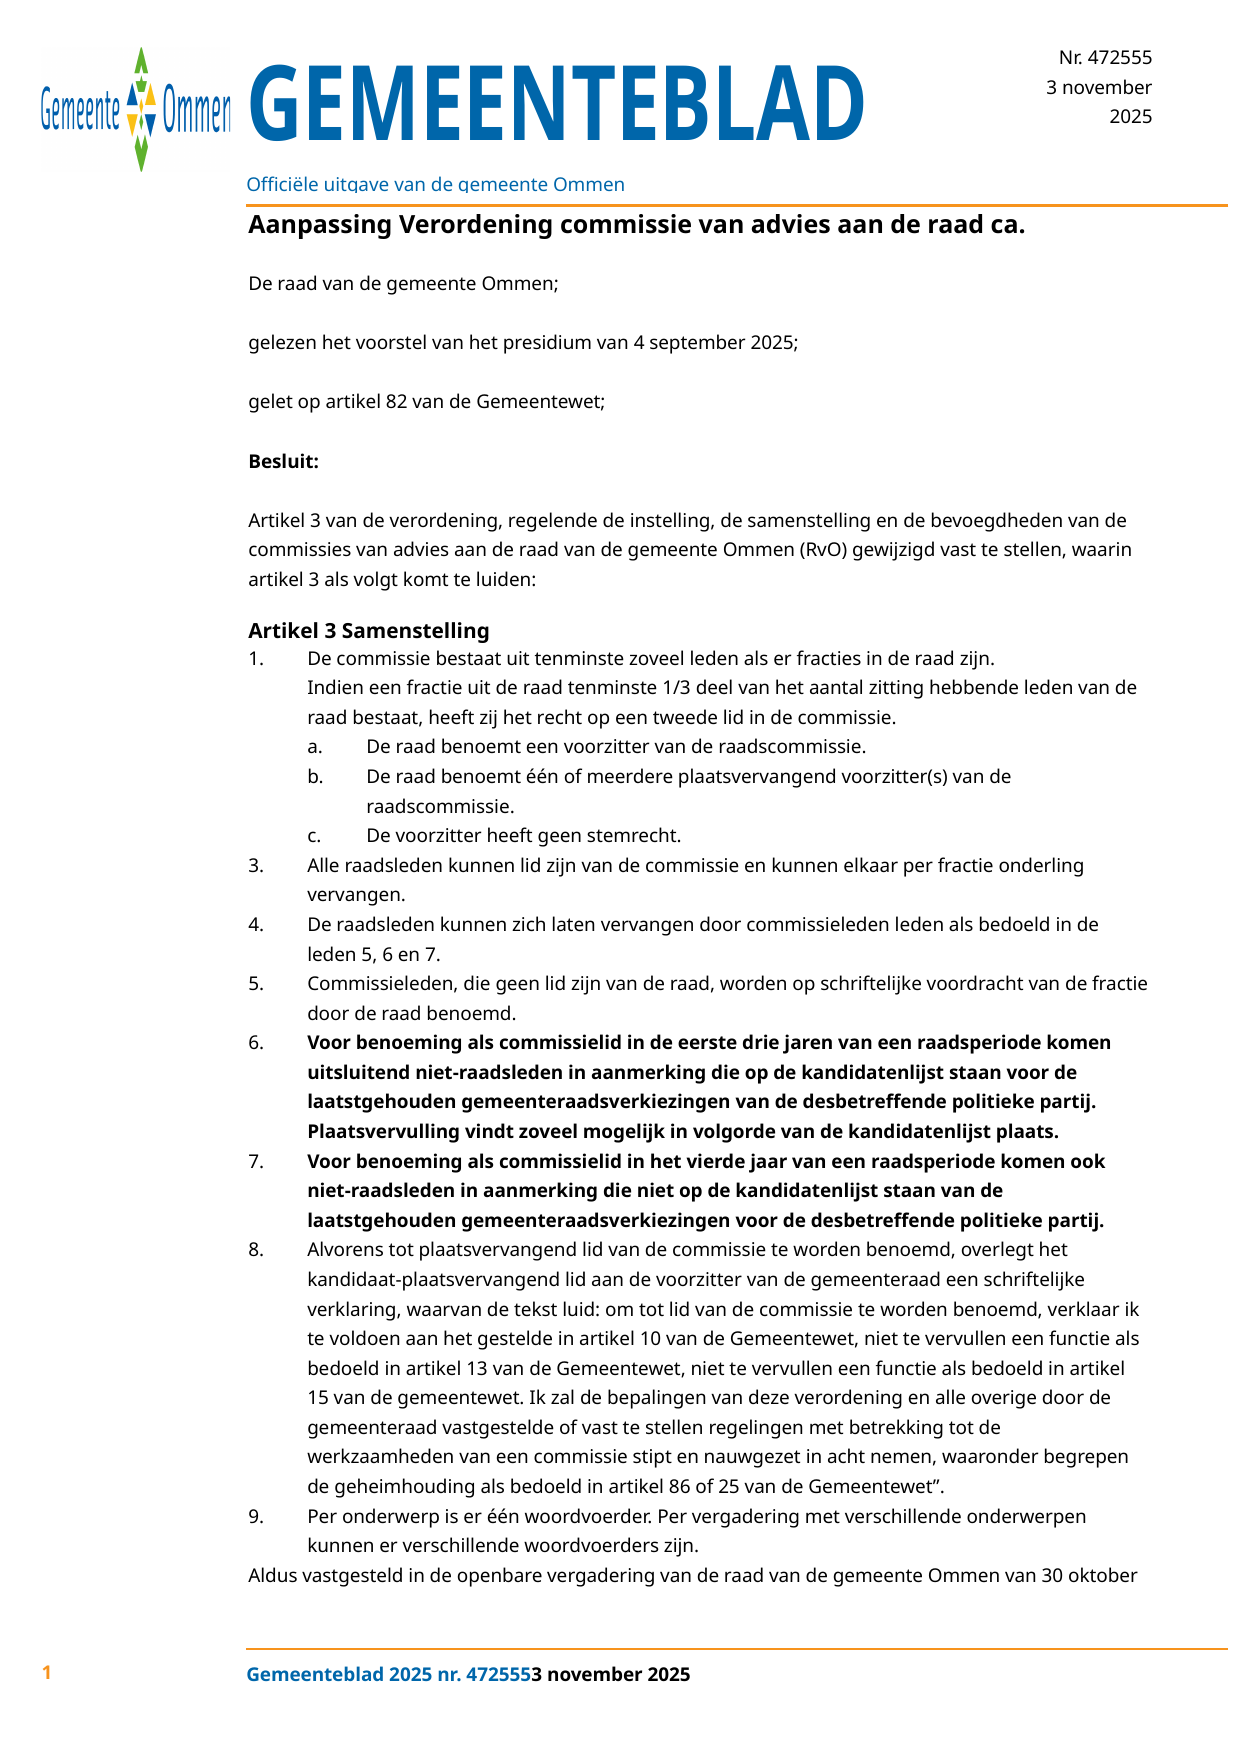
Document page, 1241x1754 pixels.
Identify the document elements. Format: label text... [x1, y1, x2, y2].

text Artikel 3 van de verordening, regelende de instelling, de samenstelling en de bevoegdheden van de commissies van advies aan de raad van de gemeente Ommen (RvO) gewijzigd vast te stellen, waarin artikel 3 als volgt komt te luiden: [248, 507, 1152, 592]
list De raad benoemt één of meerdere plaatsvervangend voorzitter(s) van de raadscommissie. [307, 763, 1152, 819]
text gelezen het voorstel van het presidium van 4 september 2025; [248, 329, 1152, 355]
list De raad benoemt een voorzitter van de raadscommissie. [307, 734, 1152, 759]
picture [41, 47, 231, 172]
text Artikel 3 Samenstelling [248, 617, 1152, 645]
text gelet op artikel 82 van de Gemeentewet; [248, 389, 1152, 414]
list Voor benoeming als commissielid in het vierde jaar van een raadsperiode komen ook niet-raadsleden in aanmerking die niet op de kandidatenlijst staan van de laatstgehouden gemeenteraadsverkiezingen voor de desbetreffende politieke partij. [248, 1148, 1152, 1233]
list De commissie bestaat uit tenminste zoveel leden als er fracties in de raad zijn. [248, 645, 1152, 671]
text Besluit: [248, 448, 1152, 473]
list Alvorens tot plaatsvervangend lid van de commissie te worden benoemd, overlegt het kandidaat-plaatsvervangend lid aan de voorzitter van de gemeenteraad een schriftelijke verklaring, waarvan de tekst luid: om tot lid van de commissie te worden benoemd, verklaar ik te voldoen aan het gestelde in artikel 10 van de Gemeentewet, niet te vervullen een functie als bedoeld in artikel 13 van de Gemeentewet, niet te vervullen een functie als bedoeld in artikel 15 van de gemeentewet. Ik zal de bepalingen van deze verordening en alle overige door de gemeenteraad vastgestelde of vast te stellen regelingen met betrekking tot de werkzaamheden van een commissie stipt en nauwgezet in acht nemen, waaronder begrepen de geheimhouding als bedoeld in artikel 86 of 25 van de Gemeentewet”. [248, 1237, 1152, 1499]
list Voor benoeming als commissielid in de eerste drie jaren van een raadsperiode komen uitsluitend niet-raadsleden in aanmerking die op de kandidatenlijst staan voor de laatstgehouden gemeenteraadsverkiezingen van de desbetreffende politieke partij. Plaatsvervulling vindt zoveel mogelijk in volgorde van de kandidatenlijst plaats. [248, 1029, 1152, 1144]
list Alle raadsleden kunnen lid zijn van de commissie en kunnen elkaar per fractie onderling vervangen. [248, 852, 1152, 907]
text Aldus vastgesteld in de openbare vergadering van de raad van de gemeente Ommen van 30 oktober [248, 1562, 1152, 1588]
list Per onderwerp is er één woordvoerder. Per vergadering met verschillende onderwerpen kunnen er verschillende woordvoerders zijn. [248, 1503, 1152, 1558]
text De raad van de gemeente Ommen; [248, 270, 1152, 296]
list Commissieleden, die geen lid zijn van de raad, worden op schriftelijke voordracht van de fractie door de raad benoemd. [248, 970, 1152, 1026]
list De voorzitter heeft geen stemrecht. [307, 822, 1152, 848]
text Aanpassing Verordening commissie van advies aan de raad ca. [248, 207, 1152, 241]
list Indien een fractie uit de raad tenminste 1/3 deel van het aantal zitting hebbende leden van de raad bestaat, heeft zij het recht op een tweede lid in de commissie. [248, 674, 1152, 730]
list De raadsleden kunnen zich laten vervangen door commissieleden leden als bedoeld in de leden 5, 6 en 7. [248, 911, 1152, 967]
